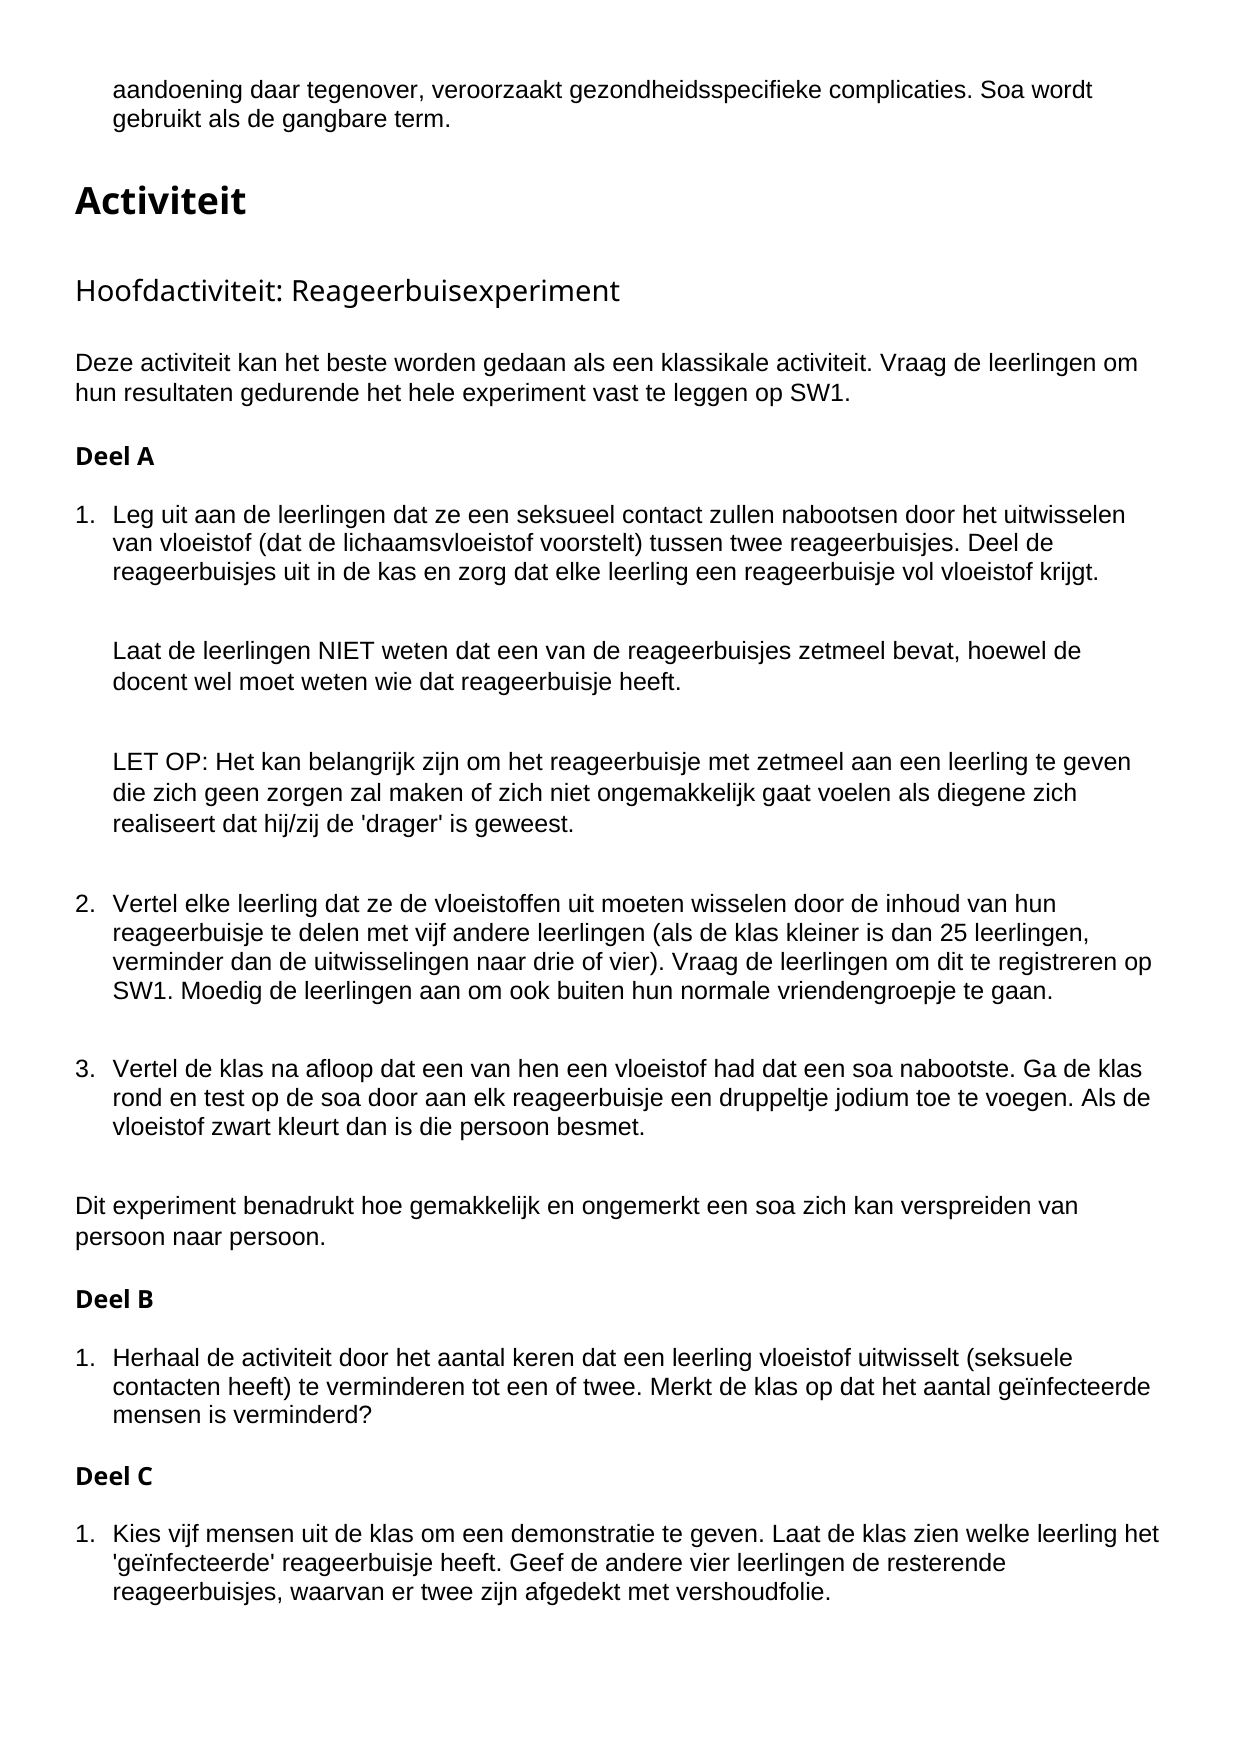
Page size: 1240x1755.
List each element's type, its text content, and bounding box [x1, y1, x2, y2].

list Laat de leerlingen NIET weten dat een van de reageerbuisjes zetmeel bevat, hoewel de docent wel moet weten wie dat reageerbuisje heeft. [112, 636, 1164, 695]
list Vertel elke leerling dat ze de vloeistoffen uit moeten wisselen door de inhoud van hun reageerbuisje te delen met vijf andere leerlingen (als de klas kleiner is dan 25 leerlingen, verminder dan de uitwisselingen naar drie of vier). Vraag de leerlingen om dit te registreren op SW1. Moedig de leerlingen aan om ook buiten hun normale vriendengroepje te gaan. [75, 889, 1164, 1004]
subtitle Deel B [75, 1281, 1164, 1315]
text Dit experiment benadrukt hoe gemakkelijk en ongemerkt een soa zich kan verspreiden van persoon naar persoon. [75, 1191, 1164, 1250]
subtitle Deel C [75, 1458, 1164, 1492]
list aandoening daar tegenover, veroorzaakt gezondheidsspecifieke complicaties. Soa wordt gebruikt als de gangbare term. [75, 75, 1164, 132]
list LET OP: Het kan belangrijk zijn om het reageerbuisje met zetmeel aan een leerling te geven die zich geen zorgen zal maken of zich niet ongemakkelijk gaat voelen als diegene zich realiseert dat hij/zij de 'drager' is geweest. [112, 747, 1164, 837]
list Herhaal de activiteit door het aantal keren dat een leerling vloeistof uitwisselt (seksuele contacten heeft) te verminderen tot een of twee. Merkt de klas op dat het aantal geïnfecteerde mensen is verminderd? [75, 1343, 1164, 1429]
subtitle Hoofdactiviteit: Reageerbuisexperiment [75, 270, 1164, 310]
text Deze activiteit kan het beste worden gedaan als een klassikale activiteit. Vraag de leerlingen om hun resultaten gedurende het hele experiment vast te leggen op SW1. [75, 348, 1164, 407]
subtitle Activiteit [75, 174, 1164, 225]
list Kies vijf mensen uit de klas om een demonstratie te geven. Laat de klas zien welke leerling het 'geïnfecteerde' reageerbuisje heeft. Geef de andere vier leerlingen de resterende reageerbuisjes, waarvan er twee zijn afgedekt met vershoudfolie. [75, 1519, 1164, 1606]
subtitle Deel A [75, 438, 1164, 472]
list Leg uit aan de leerlingen dat ze een seksueel contact zullen nabootsen door het uitwisselen van vloeistof (dat de lichaamsvloeistof voorstelt) tussen twee reageerbuisjes. Deel de reageerbuisjes uit in de kas en zorg dat elke leerling een reageerbuisje vol vloeistof krijgt. [75, 499, 1164, 586]
list Vertel de klas na afloop dat een van hen een vloeistof had dat een soa nabootste. Ga de klas rond en test op de soa door aan elk reageerbuisje een druppeltje jodium toe te voegen. Als de vloeistof zwart kleurt dan is die persoon besmet. [75, 1054, 1164, 1141]
